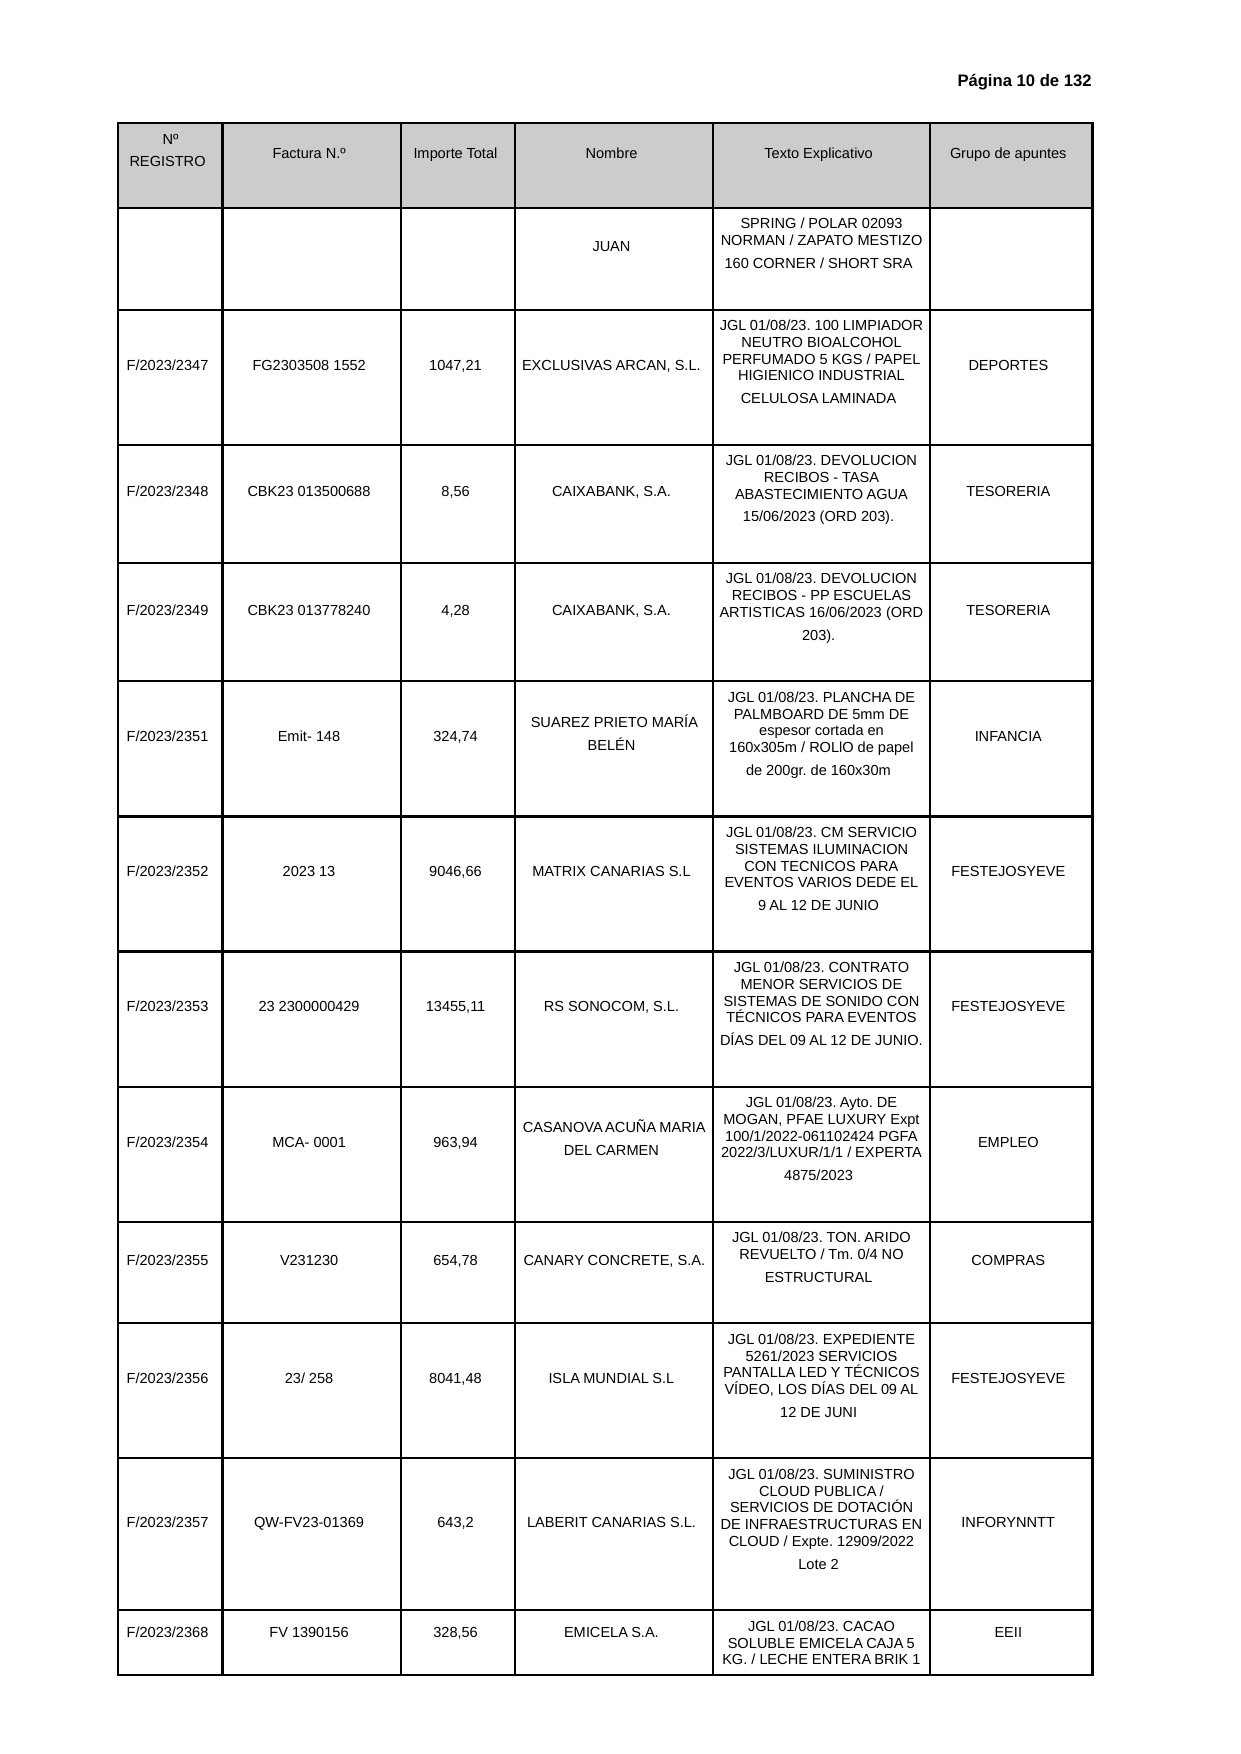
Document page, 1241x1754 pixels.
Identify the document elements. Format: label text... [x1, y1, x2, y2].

table_cell 324,74 [402, 682, 514, 815]
table_cell [119, 209, 221, 308]
table_cell EXCLUSIVAS ARCAN, S.L. [516, 311, 712, 443]
table_cell EMPLEO [931, 1088, 1091, 1221]
table_cell JGL 01/08/23. 100 LIMPIADOR NEUTRO BIOALCOHOL PERFUMADO 5 KGS / PAPEL HIGIENICO INDUSTRIAL CELULOSA LAMINADA [714, 311, 929, 443]
table_cell JUAN [516, 209, 712, 308]
table_cell MCA- 0001 [224, 1088, 400, 1221]
table_cell F/2023/2354 [119, 1088, 221, 1221]
table_cell CAIXABANK, S.A. [516, 564, 712, 680]
table_cell 2023 13 [224, 818, 400, 950]
table_cell F/2023/2353 [119, 953, 221, 1086]
table_cell F/2023/2357 [119, 1459, 221, 1609]
table_cell Emit- 148 [224, 682, 400, 815]
table_cell F/2023/2352 [119, 818, 221, 950]
table_cell EEII [931, 1611, 1091, 1674]
table_cell F/2023/2349 [119, 564, 221, 680]
table_cell CANARY CONCRETE, S.A. [516, 1223, 712, 1322]
table_header Factura N.º [224, 124, 400, 207]
table_cell COMPRAS [931, 1223, 1091, 1322]
table_cell CBK23 013778240 [224, 564, 400, 680]
table_cell FESTEJOSYEVE [931, 1324, 1091, 1457]
table_cell JGL 01/08/23. Ayto. DE MOGAN, PFAE LUXURY Expt 100/1/2022-061102424 PGFA 2022/3/LUXUR/1/1 / EXPERTA 4875/2023 [714, 1088, 929, 1221]
table_cell CBK23 013500688 [224, 446, 400, 562]
table_cell F/2023/2355 [119, 1223, 221, 1322]
table_cell 4,28 [402, 564, 514, 680]
table_cell MATRIX CANARIAS S.L [516, 818, 712, 950]
table_cell F/2023/2348 [119, 446, 221, 562]
table_cell F/2023/2347 [119, 311, 221, 443]
table_header Nombre [516, 124, 712, 207]
table_cell 328,56 [402, 1611, 514, 1674]
table_cell JGL 01/08/23. TON. ARIDO REVUELTO / Tm. 0/4 NO ESTRUCTURAL [714, 1223, 929, 1322]
table_cell 8041,48 [402, 1324, 514, 1457]
table_cell LABERIT CANARIAS S.L. [516, 1459, 712, 1609]
table_cell 23/ 258 [224, 1324, 400, 1457]
table_cell FG2303508 1552 [224, 311, 400, 443]
table_cell INFANCIA [931, 682, 1091, 815]
table_cell 13455,11 [402, 953, 514, 1086]
table_cell 1047,21 [402, 311, 514, 443]
table_cell 23 2300000429 [224, 953, 400, 1086]
table_cell F/2023/2368 [119, 1611, 221, 1674]
table_cell JGL 01/08/23. EXPEDIENTE 5261/2023 SERVICIOS PANTALLA LED Y TÉCNICOS VÍDEO, LOS DÍAS DEL 09 AL 12 DE JUNI [714, 1324, 929, 1457]
table_cell 963,94 [402, 1088, 514, 1221]
table_header Texto Explicativo [714, 124, 929, 207]
table_header Importe Total [402, 124, 514, 207]
table_cell [402, 209, 514, 308]
table_cell 654,78 [402, 1223, 514, 1322]
table_cell JGL 01/08/23. CACAO SOLUBLE EMICELA CAJA 5 KG. / LECHE ENTERA BRIK 1 [714, 1611, 929, 1674]
table_cell TESORERIA [931, 564, 1091, 680]
table_cell [931, 209, 1091, 308]
table_cell DEPORTES [931, 311, 1091, 443]
table_cell FESTEJOSYEVE [931, 818, 1091, 950]
table_cell FESTEJOSYEVE [931, 953, 1091, 1086]
table_cell 643,2 [402, 1459, 514, 1609]
table_cell JGL 01/08/23. CM SERVICIO SISTEMAS ILUMINACION CON TECNICOS PARA EVENTOS VARIOS DEDE EL 9 AL 12 DE JUNIO [714, 818, 929, 950]
table_cell TESORERIA [931, 446, 1091, 562]
table_cell EMICELA S.A. [516, 1611, 712, 1674]
table_cell JGL 01/08/23. CONTRATO MENOR SERVICIOS DE SISTEMAS DE SONIDO CON TÉCNICOS PARA EVENTOS DÍAS DEL 09 AL 12 DE JUNIO. [714, 953, 929, 1086]
table_cell 9046,66 [402, 818, 514, 950]
table_cell JGL 01/08/23. PLANCHA DE PALMBOARD DE 5mm DE espesor cortada en 160x305m / ROLlO de papel de 200gr. de 160x30m [714, 682, 929, 815]
table_cell CAIXABANK, S.A. [516, 446, 712, 562]
table_header Grupo de apuntes [931, 124, 1091, 207]
table_cell F/2023/2356 [119, 1324, 221, 1457]
table_cell CASANOVA ACUÑA MARIA DEL CARMEN [516, 1088, 712, 1221]
table_cell V231230 [224, 1223, 400, 1322]
table_cell SUAREZ PRIETO MARÍA BELÉN [516, 682, 712, 815]
table_cell RS SONOCOM, S.L. [516, 953, 712, 1086]
table_cell ISLA MUNDIAL S.L [516, 1324, 712, 1457]
table_cell JGL 01/08/23. DEVOLUCION RECIBOS - TASA ABASTECIMIENTO AGUA 15/06/2023 (ORD 203). [714, 446, 929, 562]
table_cell SPRING / POLAR 02093 NORMAN / ZAPATO MESTIZO 160 CORNER / SHORT SRA [714, 209, 929, 308]
table_cell QW-FV23-01369 [224, 1459, 400, 1609]
table_header Nº REGISTRO [119, 124, 221, 207]
table_cell JGL 01/08/23. DEVOLUCION RECIBOS - PP ESCUELAS ARTISTICAS 16/06/2023 (ORD 203). [714, 564, 929, 680]
table_cell F/2023/2351 [119, 682, 221, 815]
table_cell 8,56 [402, 446, 514, 562]
table_cell [224, 209, 400, 308]
table_cell INFORYNNTT [931, 1459, 1091, 1609]
table_cell FV 1390156 [224, 1611, 400, 1674]
table_cell JGL 01/08/23. SUMINISTRO CLOUD PUBLICA / SERVICIOS DE DOTACIÓN DE INFRAESTRUCTURAS EN CLOUD / Expte. 12909/2022 Lote 2 [714, 1459, 929, 1609]
